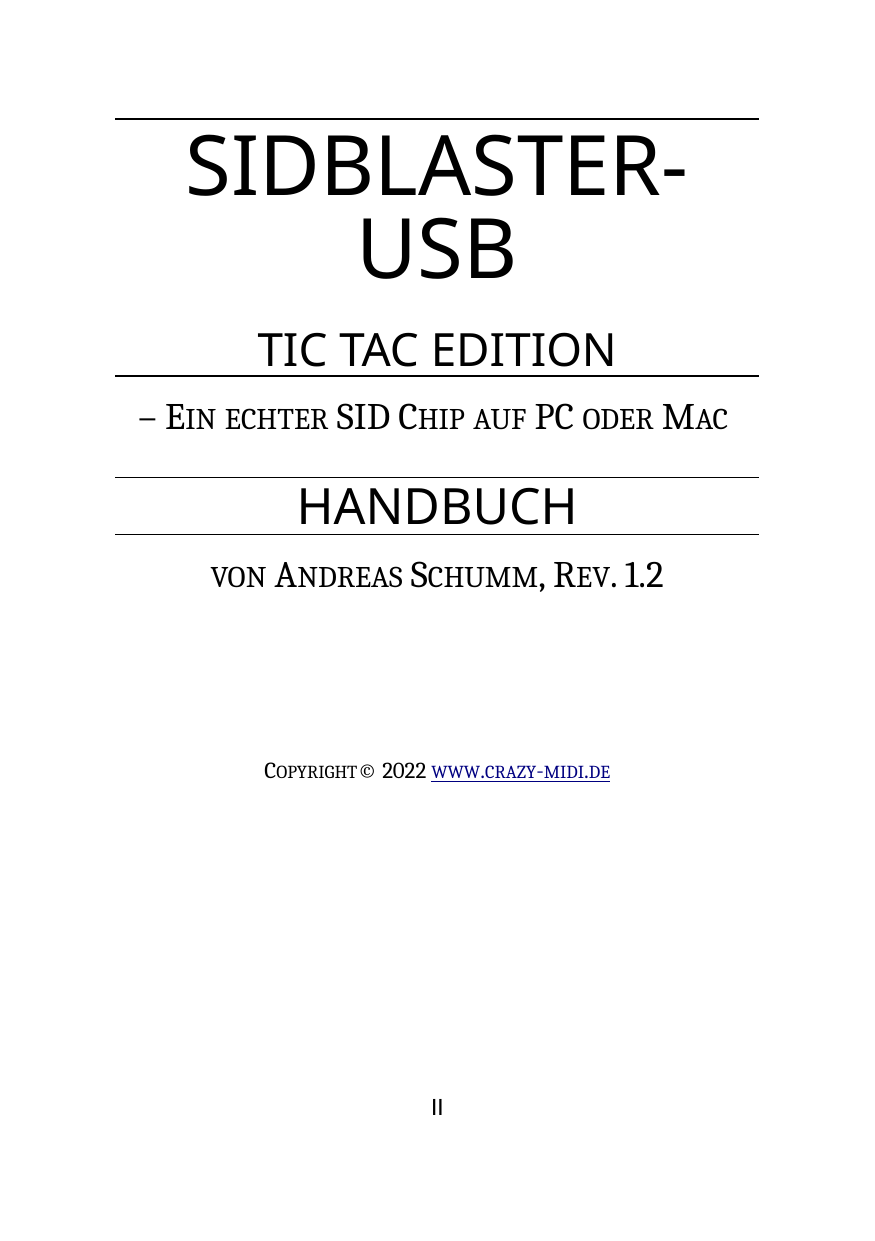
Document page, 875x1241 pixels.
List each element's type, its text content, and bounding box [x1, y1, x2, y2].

subtitle von Andreas Schumm, Rev. 1.2 [118, 554, 756, 597]
title SIDBlaster-USB [115, 120, 759, 289]
subtitle Copyright© 2022 www.crazy-midi.de [118, 758, 756, 784]
title Tic Tac Edition [115, 322, 759, 375]
title HANDBUCH [115, 478, 759, 534]
subtitle – Ein echter SID Chip auf PC oder Mac [118, 396, 756, 439]
